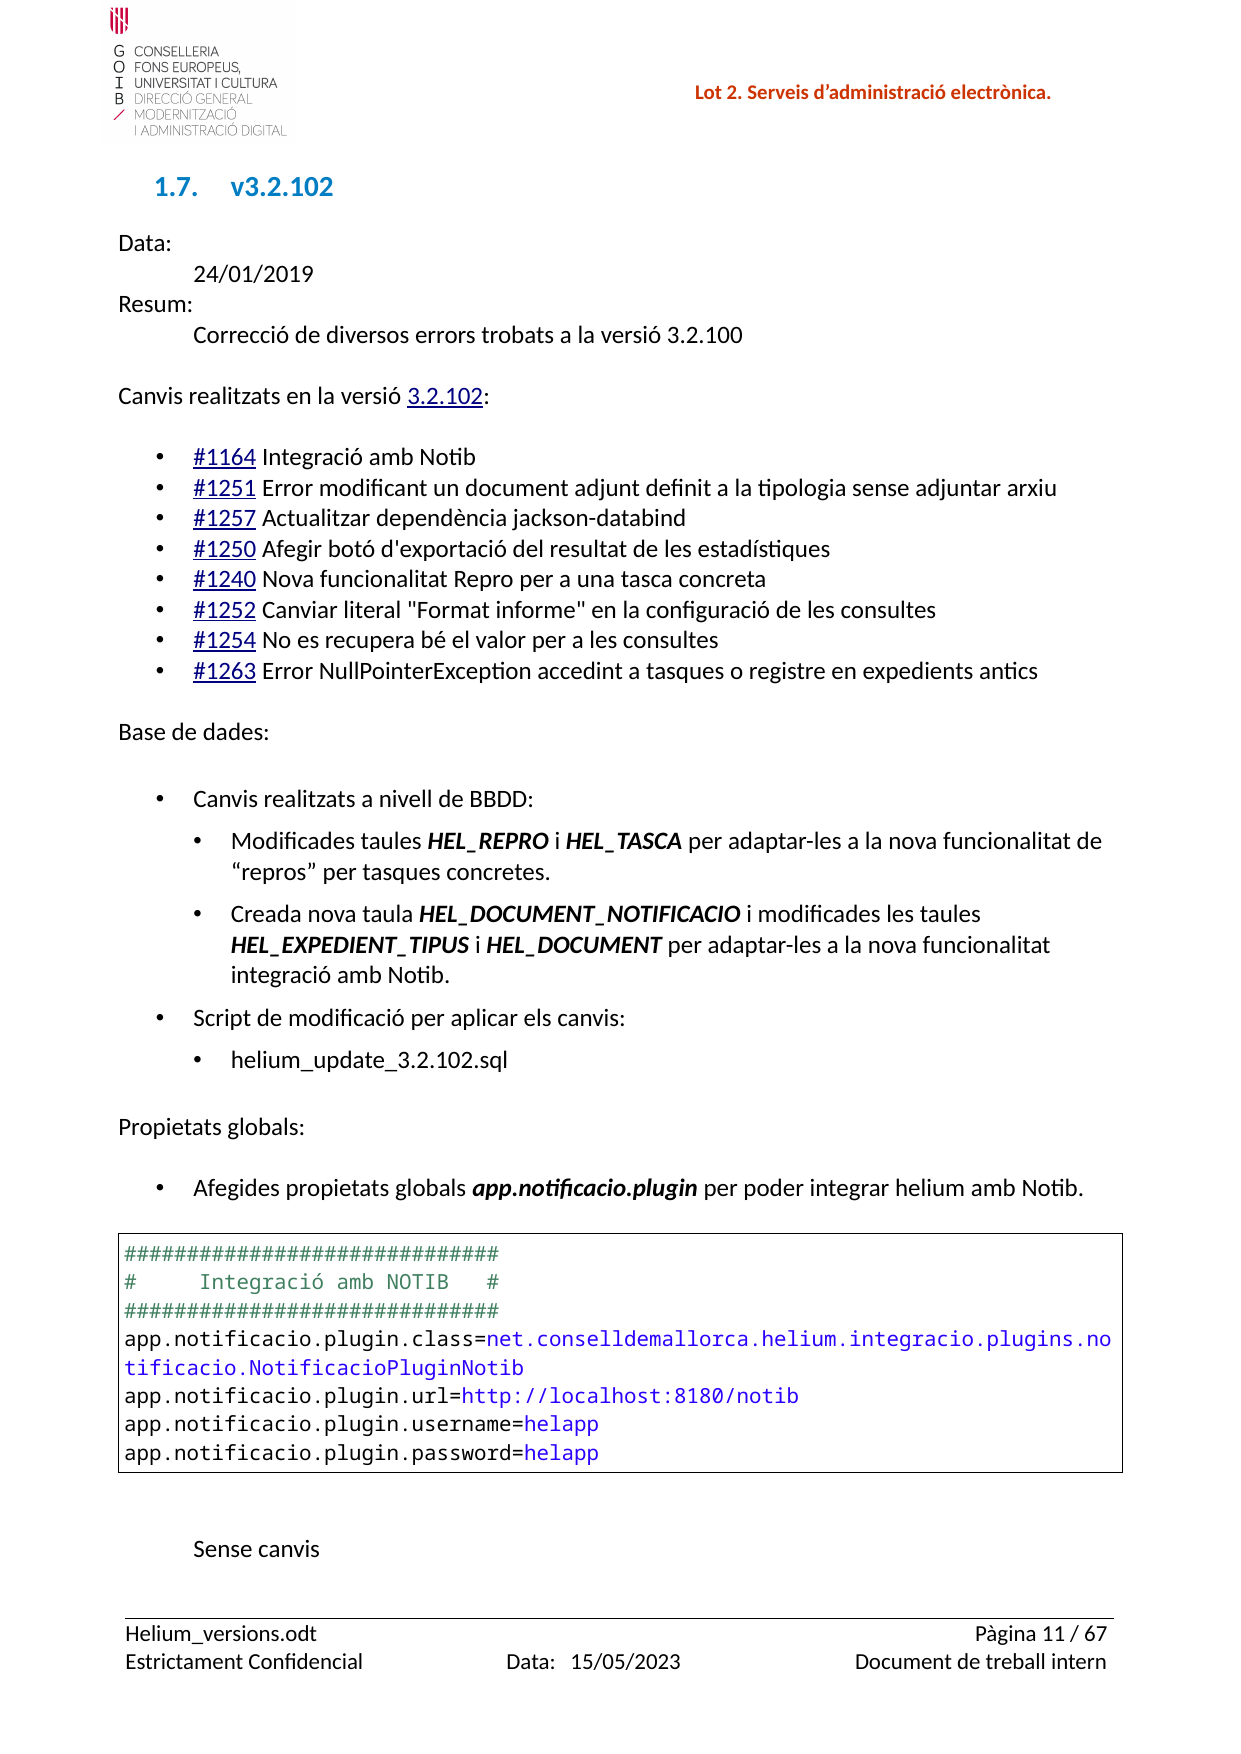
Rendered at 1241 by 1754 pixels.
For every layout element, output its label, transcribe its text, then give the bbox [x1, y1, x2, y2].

list Creada nova taula HEL_DOCUMENT_NOTIFICACIO i modificades les taules HEL_EXPEDIENT_TIPUS i HEL_DOCUMENT per adaptar-les a la nova funcionalitat integració amb Notib. [193, 898, 1122, 990]
text Sense canvis [118, 1533, 1122, 1564]
list helium_update_3.2.102.sql [193, 1044, 1122, 1074]
list Afegides propietats globals app.notificacio.plugin per poder integrar helium amb Notib. [156, 1172, 1122, 1203]
text Base de dades: [118, 716, 1122, 746]
table_header ############################## # Integració amb NOTIB # ############################## app.notificacio.plugin.class=net.conselldemallorca.helium.integracio.plugins.notificacio.NotificacioPluginNotib app.notificacio.plugin.url=http://localhost:8180/notib app.notificacio.plugin.username=helapp app.notificacio.plugin.password=helapp [119, 1234, 1122, 1472]
list Script de modificació per aplicar els canvis: [156, 1002, 1122, 1032]
text Data: [118, 228, 1122, 258]
picture [100, 0, 297, 144]
list #1254 No es recupera bé el valor per a les consultes [156, 624, 1122, 655]
text Correcció de diversos errors trobats a la versió 3.2.100 [118, 319, 1122, 350]
list #1250 Afegir botó d'exportació del resultat de les estadístiques [156, 533, 1122, 563]
text Propietats globals: [118, 1111, 1122, 1142]
list #1252 Canviar literal "Format informe" en la configuració de les consultes [156, 594, 1122, 624]
text Canvis realitzats en la versió 3.2.102: [118, 380, 1122, 411]
list #1251 Error modificant un document adjunt definit a la tipologia sense adjuntar arxiu [156, 472, 1122, 502]
list #1164 Integració amb Notib [156, 441, 1122, 472]
list #1240 Nova funcionalitat Repro per a una tasca concreta [156, 563, 1122, 594]
list Canvis realitzats a nivell de BBDD: [156, 783, 1122, 813]
text 24/01/2019 [118, 258, 1122, 289]
list #1263 Error NullPointerException accedint a tasques o registre en expedients antics [156, 655, 1122, 685]
list #1257 Actualitzar dependència jackson-databind [156, 502, 1122, 533]
list Modificades taules HEL_REPRO i HEL_TASCA per adaptar-les a la nova funcionalitat de “repros” per tasques concretes. [193, 825, 1122, 886]
text Resum: [118, 289, 1122, 319]
subtitle v3.2.102 [153, 168, 1122, 204]
